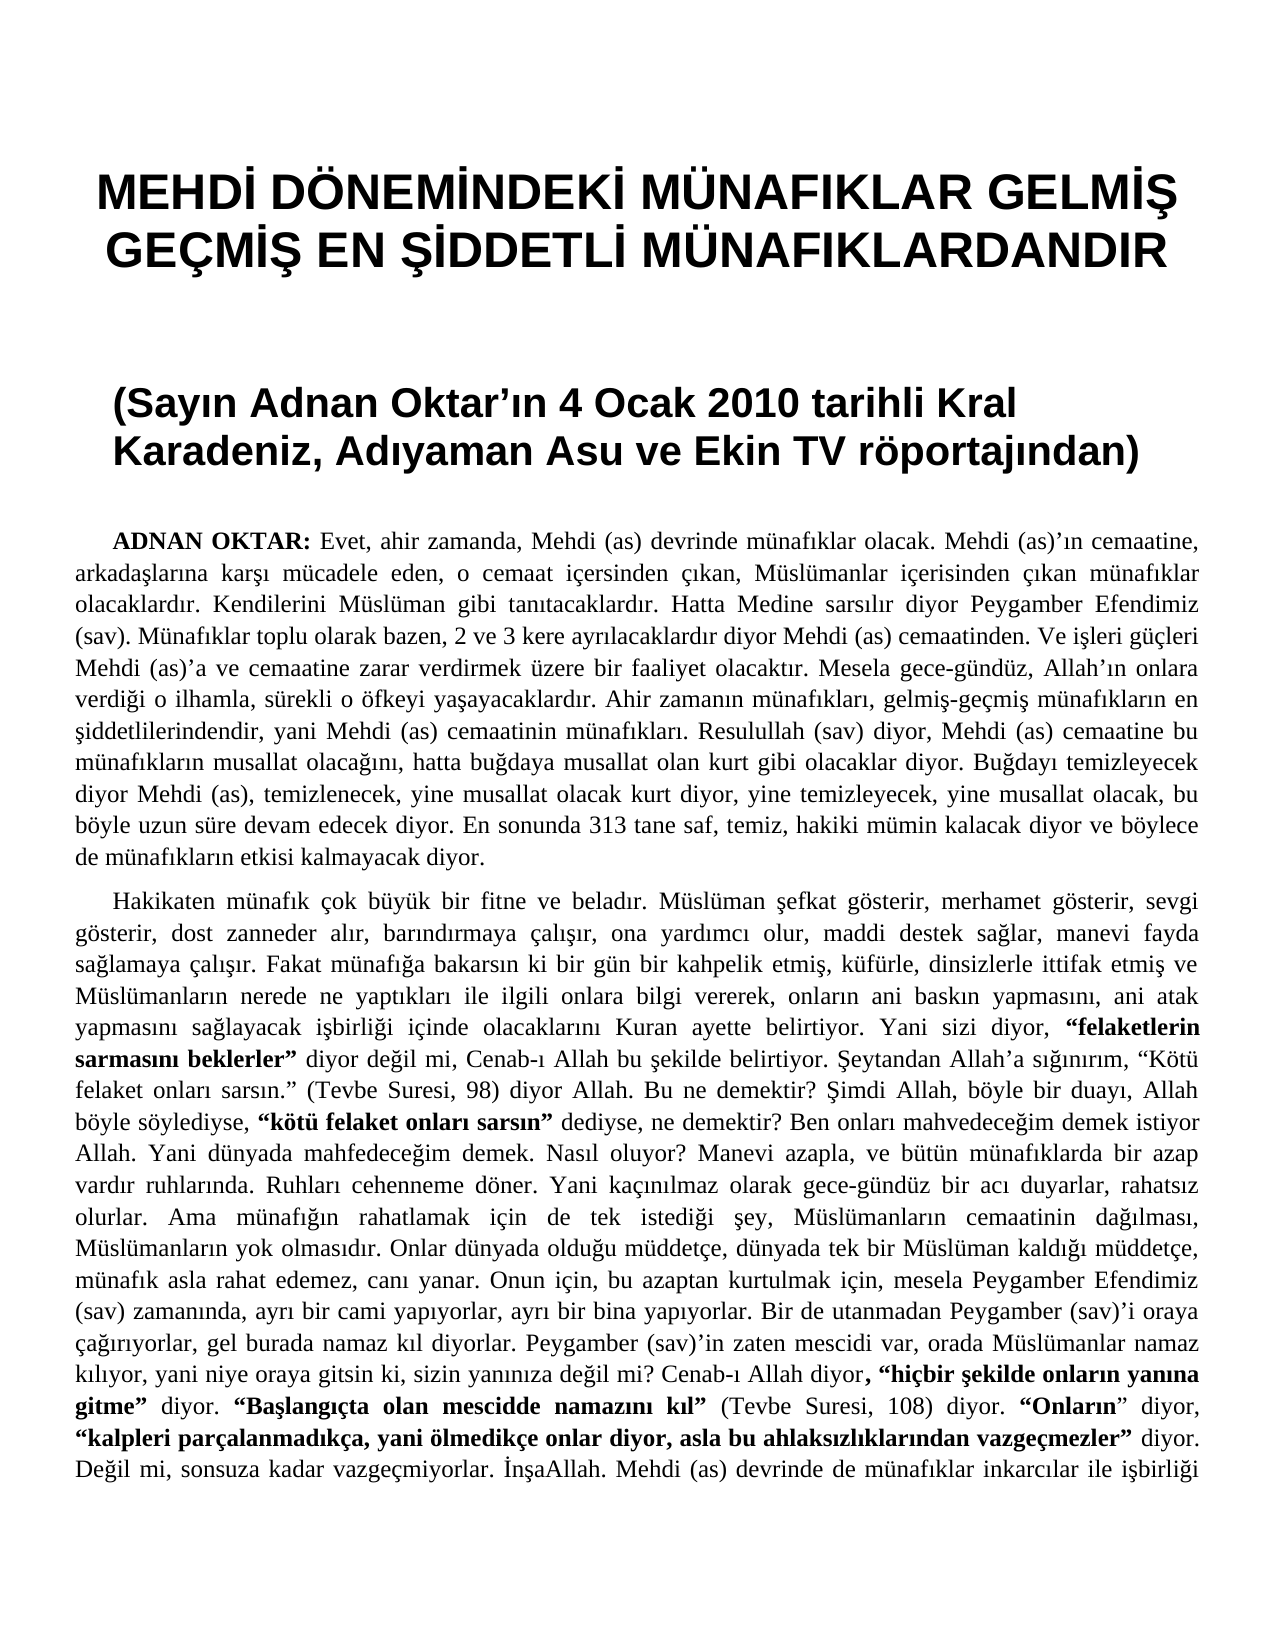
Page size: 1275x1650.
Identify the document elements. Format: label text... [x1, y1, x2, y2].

text Hakikaten münafık çok büyük bir fitne ve beladır. Müslüman şefkat gösterir, merhamet gösterir, sevgi gösterir, dost zanneder alır, barındırmaya çalışır, ona yardımcı olur, maddi destek sağlar, manevi fayda sağlamaya çalışır. Fakat münafığa bakarsın ki bir gün bir kahpelik etmiş, küfürle, dinsizlerle ittifak etmiş ve Müslümanların nerede ne yaptıkları ile ilgili onlara bilgi vererek, onların ani baskın yapmasını, ani atak yapmasını sağlayacak işbirliği içinde olacaklarını Kuran ayette belirtiyor. Yani sizi diyor, “felaketlerin sarmasını beklerler” diyor değil mi, Cenab-ı Allah bu şekilde belirtiyor. Şeytandan Allah’a sığınırım, “Kötü felaket onları sarsın.” (Tevbe Suresi, 98) diyor Allah. Bu ne demektir? Şimdi Allah, böyle bir duayı, Allah böyle söylediyse, “kötü felaket onları sarsın” dediyse, ne demektir? Ben onları mahvedeceğim demek istiyor Allah. Yani dünyada mahfedeceğim demek. Nasıl oluyor? Manevi azapla, ve bütün münafıklarda bir azap vardır ruhlarında. Ruhları cehenneme döner. Yani kaçınılmaz olarak gece-gündüz bir acı duyarlar, rahatsız olurlar. Ama münafığın rahatlamak için de tek istediği şey, Müslümanların cemaatinin dağılması, Müslümanların yok olmasıdır. Onlar dünyada olduğu müddetçe, dünyada tek bir Müslüman kaldığı müddetçe, münafık asla rahat edemez, canı yanar. Onun için, bu azaptan kurtulmak için, mesela Peygamber Efendimiz (sav) zamanında, ayrı bir cami yapıyorlar, ayrı bir bina yapıyorlar. Bir de utanmadan Peygamber (sav)’i oraya çağırıyorlar, gel burada namaz kıl diyorlar. Peygamber (sav)’in zaten mescidi var, orada Müslümanlar namaz kılıyor, yani niye oraya gitsin ki, sizin yanınıza değil mi? Cenab-ı Allah diyor, “hiçbir şekilde onların yanına gitme” diyor. “Başlangıçta olan mescidde namazını kıl” (Tevbe Suresi, 108) diyor. “Onların” diyor, “kalpleri parçalanmadıkça, yani ölmedikçe onlar diyor, asla bu ahlaksızlıklarından vazgeçmezler” diyor. Değil mi, sonsuza kadar vazgeçmiyorlar. İnşaAllah. Mehdi (as) devrinde de münafıklar inkarcılar ile işbirliği [75, 886, 1200, 1483]
text ADNAN OKTAR: Evet, ahir zamanda, Mehdi (as) devrinde münafıklar olacak. Mehdi (as)’ın cemaatine, arkadaşlarına karşı mücadele eden, o cemaat içersinden çıkan, Müslümanlar içerisinden çıkan münafıklar olacaklardır. Kendilerini Müslüman gibi tanıtacaklardır. Hatta Medine sarsılır diyor Peygamber Efendimiz (sav). Münafıklar toplu olarak bazen, 2 ve 3 kere ayrılacaklardır diyor Mehdi (as) cemaatinden. Ve işleri güçleri Mehdi (as)’a ve cemaatine zarar verdirmek üzere bir faaliyet olacaktır. Mesela gece-gündüz, Allah’ın onlara verdiği o ilhamla, sürekli o öfkeyi yaşayacaklardır. Ahir zamanın münafıkları, gelmiş-geçmiş münafıkların en şiddetlilerindendir, yani Mehdi (as) cemaatinin münafıkları. Resulullah (sav) diyor, Mehdi (as) cemaatine bu münafıkların musallat olacağını, hatta buğdaya musallat olan kurt gibi olacaklar diyor. Buğdayı temizleyecek diyor Mehdi (as), temizlenecek, yine musallat olacak kurt diyor, yine temizleyecek, yine musallat olacak, bu böyle uzun süre devam edecek diyor. En sonunda 313 tane saf, temiz, hakiki mümin kalacak diyor ve böylece de münafıkların etkisi kalmayacak diyor. [75, 526, 1200, 871]
subtitle MEHDİ DÖNEMİNDEKİ MÜNAFIKLAR GELMİŞ GEÇMİŞ EN ŞİDDETLİ MÜNAFIKLARDANDIR [75, 162, 1200, 277]
subtitle (Sayın Adnan Oktar’ın 4 Ocak 2010 tarihli Kral Karadeniz, Adıyaman Asu ve Ekin TV röportajından) [112, 378, 1200, 474]
